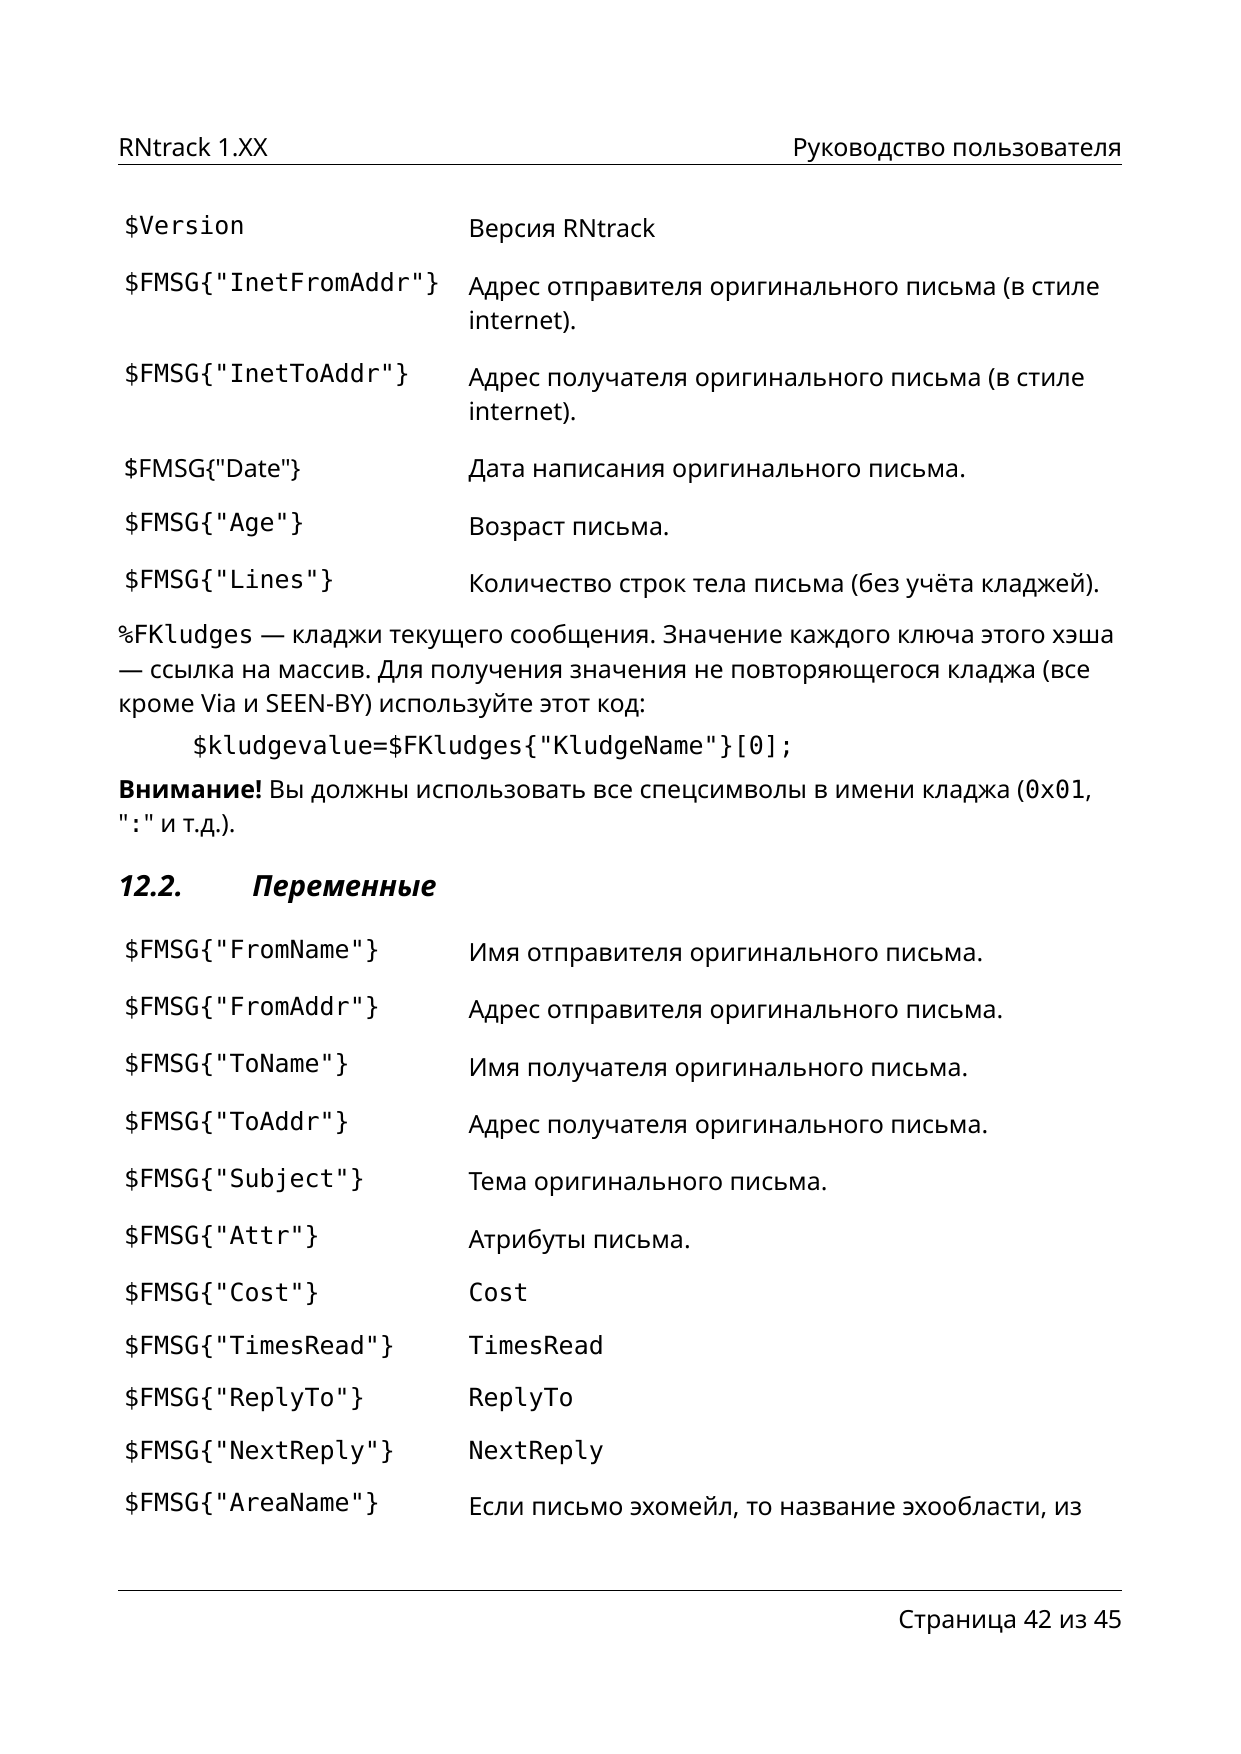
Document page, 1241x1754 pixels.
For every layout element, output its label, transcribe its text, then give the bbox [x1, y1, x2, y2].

table_cell Тема оригинального письма. [463, 1147, 1122, 1204]
table_cell NextReply [463, 1418, 1122, 1471]
table_cell $FMSG{"AreaName"} [118, 1471, 462, 1528]
table_cell $FMSG{"ReplyTo"} [118, 1366, 462, 1418]
table_cell Количество строк тела письма (без учёта кладжей). [463, 548, 1122, 605]
table_cell Адрес получателя оригинального письма (в стиле internet). [463, 342, 1122, 433]
subtitle Переменные [118, 865, 1122, 905]
table_cell $FMSG{"InetToAddr"} [118, 342, 462, 433]
table_cell $FMSG{"Date"} [118, 434, 462, 491]
table_cell $FMSG{"ToAddr"} [118, 1089, 462, 1147]
table_cell Адрес отправителя оригинального письма. [463, 975, 1122, 1032]
table_cell Адрес отправителя оригинального письма (в стиле internet). [463, 251, 1122, 342]
table_cell $FMSG{"FromAddr"} [118, 975, 462, 1032]
table_cell $FMSG{"Cost"} [118, 1261, 462, 1313]
table_cell Имя получателя оригинального письма. [463, 1032, 1122, 1089]
table_cell $FMSG{"Lines"} [118, 548, 462, 605]
table_cell Cost [463, 1261, 1122, 1313]
table_header $FMSG{"FromName"} [118, 918, 462, 975]
text $kludgevalue=$FKludges{"KludgeName"}[0]; [192, 731, 1122, 760]
table_cell TimesRead [463, 1314, 1122, 1366]
table_cell $FMSG{"InetFromAddr"} [118, 251, 462, 342]
text %FKludges — кладжи текущего сообщения. Значение каждого ключа этого хэша — ссылка на массив. Для получения значения не повторяющегося кладжа (все кроме Via и SEEN-BY) используйте этот код: [118, 617, 1122, 719]
table_cell $FMSG{"ToName"} [118, 1032, 462, 1089]
table_cell $FMSG{"Attr"} [118, 1204, 462, 1261]
table_cell Дата написания оригинального письма. [463, 434, 1122, 491]
table_cell Версия RNtrack [463, 194, 1122, 251]
table_header Имя отправителя оригинального письма. [463, 918, 1122, 975]
table_cell Атрибуты письма. [463, 1204, 1122, 1261]
table_cell Если письмо эхомейл, то название эхообласти, из [463, 1471, 1122, 1528]
table_cell $FMSG{"NextReply"} [118, 1418, 462, 1471]
table_cell Возраст письма. [463, 491, 1122, 548]
text Внимание! Вы должны использовать все спецсимволы в имени кладжа (0x01, ":" и т.д.). [118, 772, 1122, 840]
table_cell $FMSG{"TimesRead"} [118, 1314, 462, 1366]
table_cell ReplyTo [463, 1366, 1122, 1418]
table_cell $FMSG{"Subject"} [118, 1147, 462, 1204]
table_cell $Version [118, 194, 462, 251]
table_cell $FMSG{"Age"} [118, 491, 462, 548]
table_cell Адрес получателя оригинального письма. [463, 1089, 1122, 1147]
